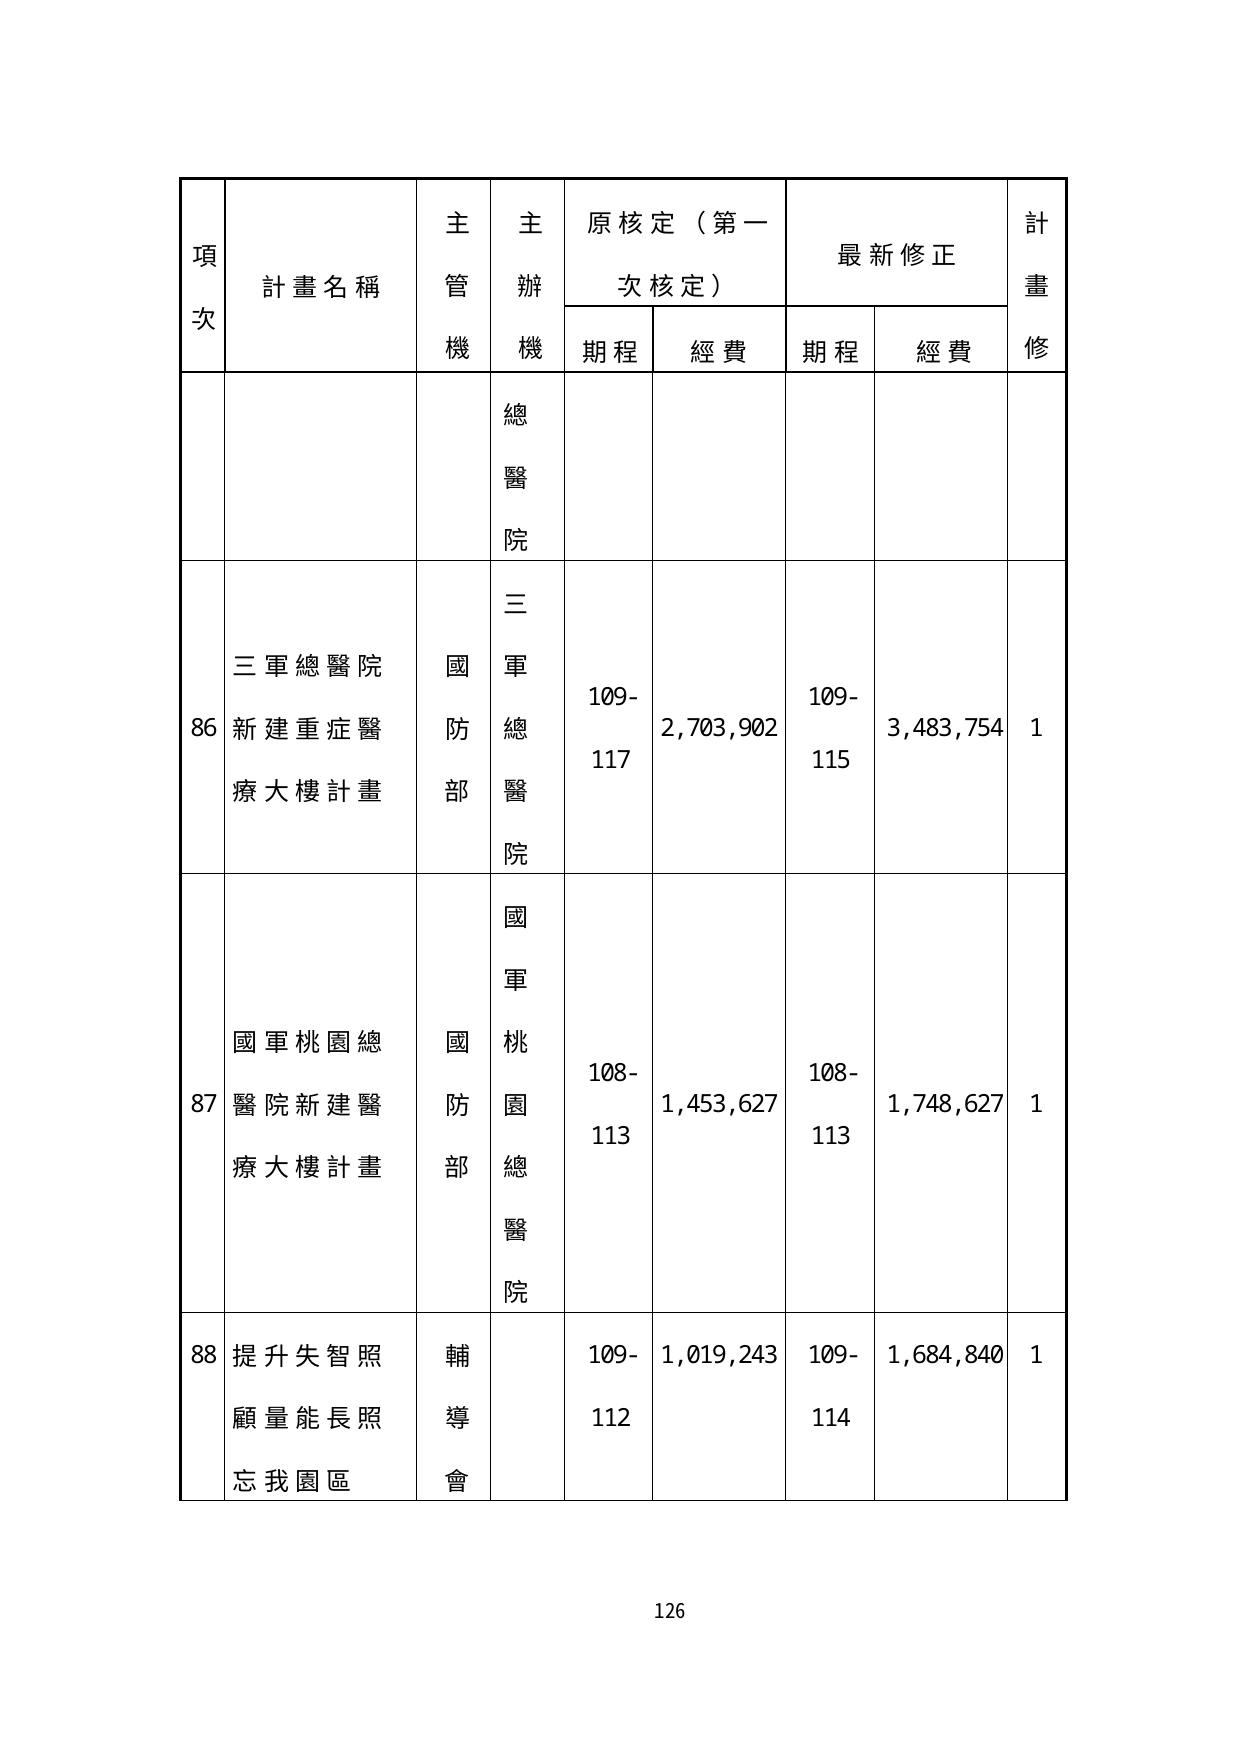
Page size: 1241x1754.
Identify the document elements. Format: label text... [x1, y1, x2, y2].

table_cell 109-115 [786, 561, 874, 873]
table_cell 109-117 [565, 561, 652, 873]
table_cell [875, 373, 1007, 559]
table_cell 期程 [787, 307, 874, 371]
table_cell [786, 373, 874, 559]
table_cell 1 [1008, 874, 1065, 1312]
table_cell 三軍總醫院 [491, 561, 564, 873]
table_cell 108-113 [565, 874, 652, 1312]
table_cell 期程 [565, 307, 652, 371]
table_cell [653, 373, 785, 559]
table_cell 1,748,627 [875, 874, 1007, 1312]
table_header 最新修正 [787, 180, 1007, 305]
table_cell 87 [182, 874, 224, 1312]
table_cell 國軍臺中總醫院 [491, 373, 564, 559]
table_cell 1,019,243 [653, 1313, 785, 1500]
table_cell 1 [1008, 1313, 1065, 1500]
table_header 計畫名稱 [226, 180, 416, 371]
table_cell 輔導會 [417, 1313, 490, 1500]
table_cell 2,703,902 [653, 561, 785, 873]
table_cell 經費 [875, 307, 1007, 371]
table_cell 1 [1008, 561, 1065, 873]
table_cell 109-112 [565, 1313, 652, 1500]
table_cell 1 [1008, 373, 1065, 559]
table_header 計畫修正次數 [1008, 180, 1065, 371]
table_cell 108-113 [786, 874, 874, 1312]
table_header 項次 [182, 180, 224, 371]
table_cell 88 [182, 1313, 224, 1500]
table_header 原核定（第一次核定） [565, 180, 785, 305]
table_header 主管 機關 [417, 180, 490, 371]
table_cell 經費 [654, 307, 785, 371]
table_cell 國防部 [417, 874, 490, 1312]
table_cell 86 [182, 561, 224, 873]
table_cell 國防部 [417, 561, 490, 873]
table_cell 提升失智照顧量能長照忘我園區 [225, 1313, 416, 1500]
table_cell 1,453,627 [653, 874, 785, 1312]
table_cell [491, 1313, 564, 1500]
table_cell [565, 373, 652, 559]
table_cell [182, 373, 224, 559]
table_cell [225, 373, 416, 559]
table_cell 3,483,754 [875, 561, 1007, 873]
table_cell 國軍桃園總醫院新建醫療大樓計畫 [225, 874, 416, 1312]
table_header 主辦 機關 [491, 180, 564, 371]
table_cell 1,684,840 [875, 1313, 1007, 1500]
table_cell 109-114 [786, 1313, 874, 1500]
table_cell 國防部 [417, 373, 490, 559]
table_cell 三軍總醫院新建重症醫療大樓計畫 [225, 561, 416, 873]
table_cell 國軍桃園總醫院 [491, 874, 564, 1312]
